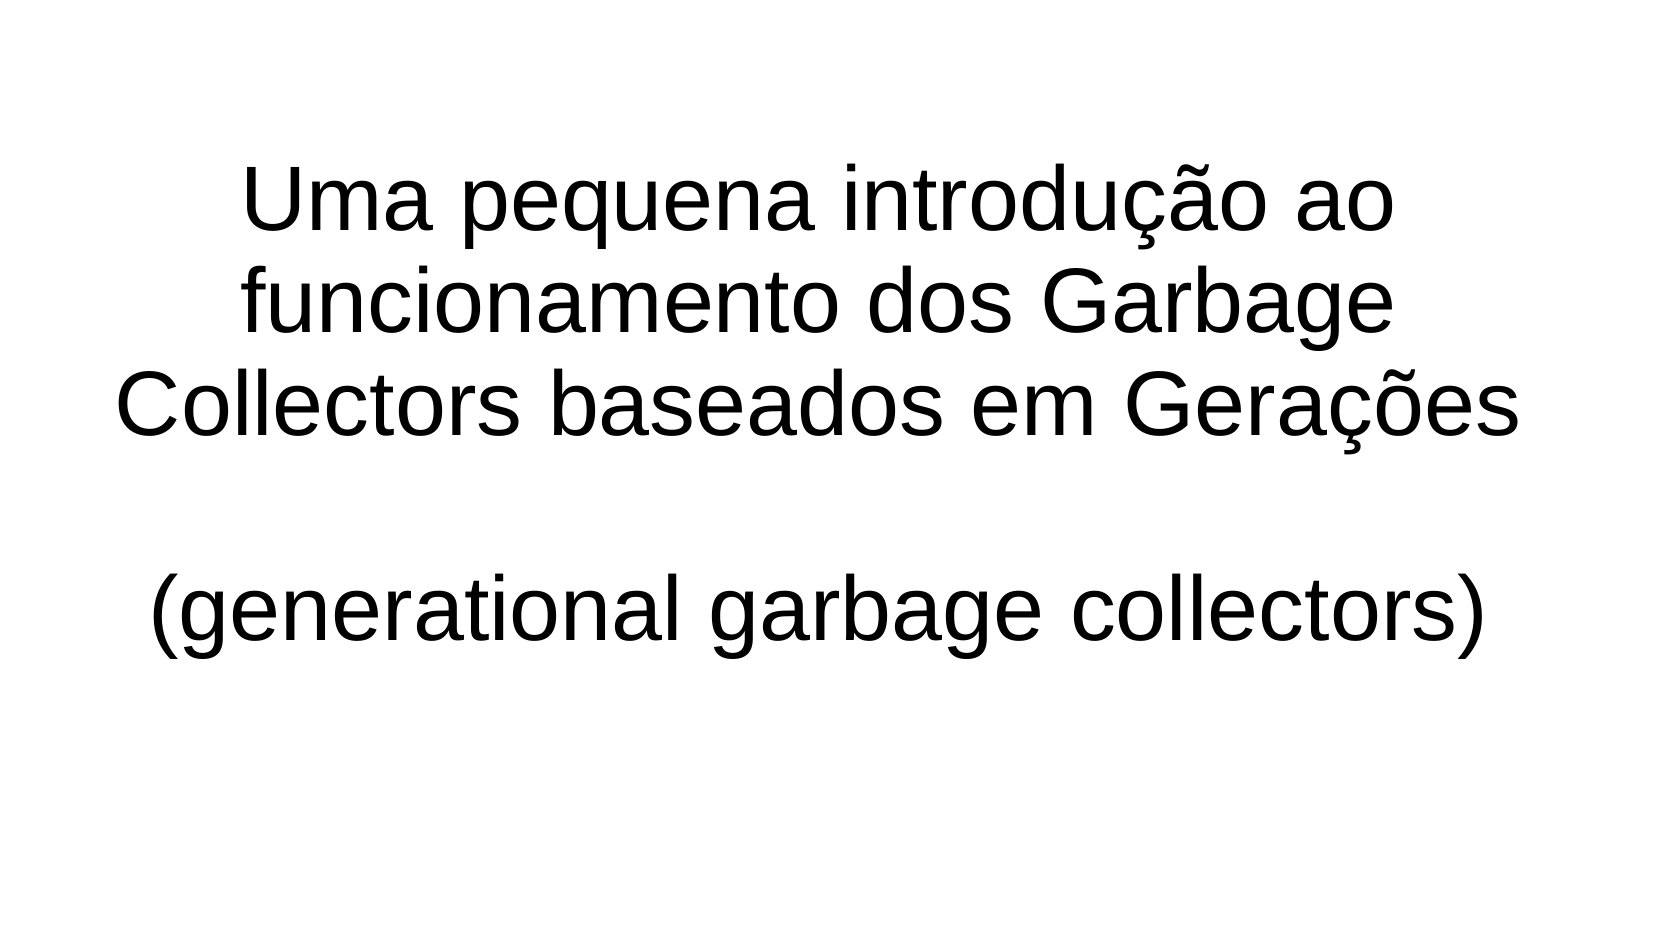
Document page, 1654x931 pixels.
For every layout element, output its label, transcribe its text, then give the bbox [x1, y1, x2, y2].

title Uma pequena introdução ao funcionamento dos Garbage Collectors baseados em Gerações (generational garbage collectors) [75, 147, 1564, 661]
